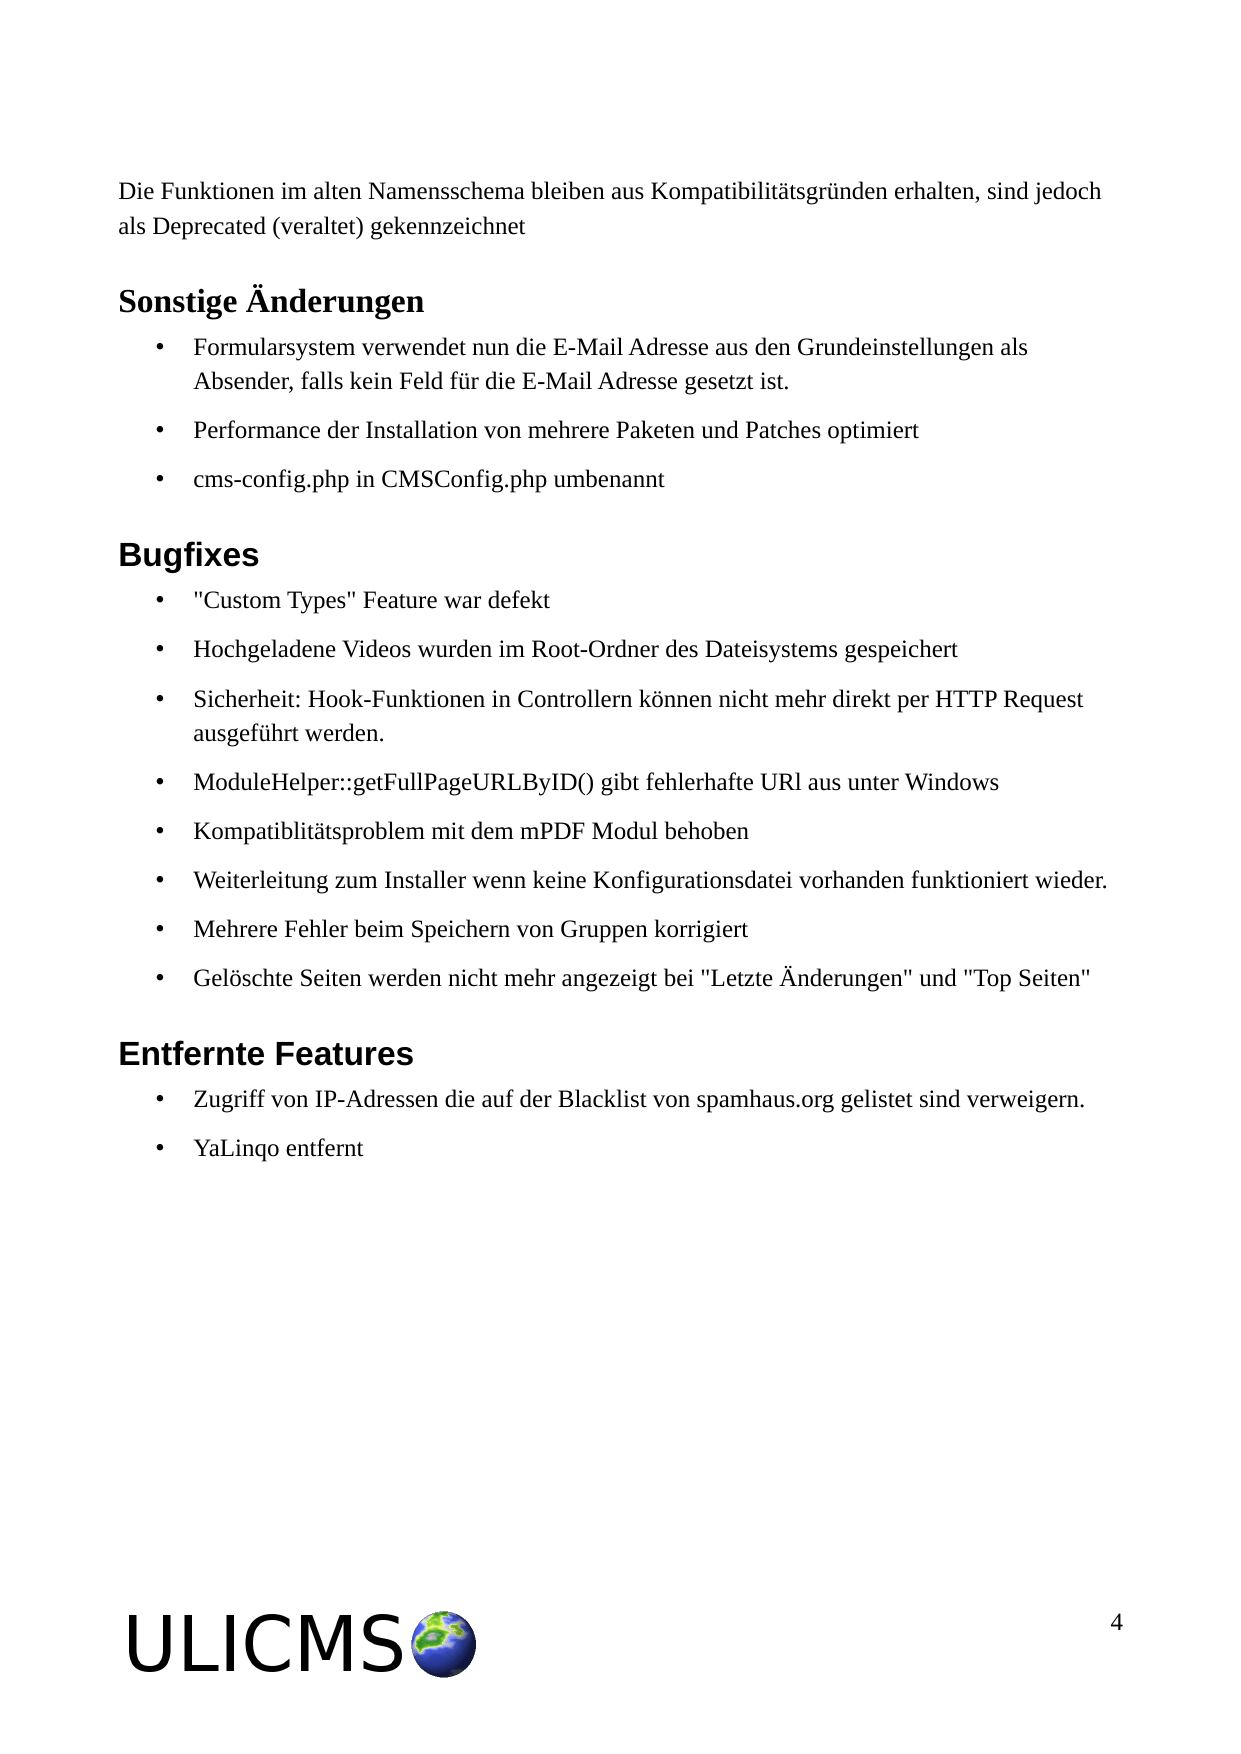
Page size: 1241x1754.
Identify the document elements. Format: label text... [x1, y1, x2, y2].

picture [118, 1607, 479, 1681]
list Hochgeladene Videos wurden im Root-Ordner des Dateisystems gespeichert [156, 634, 1123, 663]
list Gelöschte Seiten werden nicht mehr angezeigt bei "Letzte Änderungen" und "Top Seiten" [156, 963, 1123, 992]
list Zugriff von IP-Adressen die auf der Blacklist von spamhaus.org gelistet sind verweigern. [156, 1084, 1123, 1113]
list YaLinqo entfernt [156, 1133, 1123, 1162]
list cms-config.php in CMSConfig.php umbenannt [156, 464, 1123, 493]
list Formularsystem verwendet nun die E-Mail Adresse aus den Grundeinstellungen als Absender, falls kein Feld für die E-Mail Adresse gesetzt ist. [156, 332, 1123, 395]
list Performance der Installation von mehrere Paketen und Patches optimiert [156, 415, 1123, 444]
list Mehrere Fehler beim Speichern von Gruppen korrigiert [156, 914, 1123, 943]
subtitle Bugfixes [118, 534, 1123, 573]
subtitle Entfernte Features [118, 1033, 1123, 1072]
subtitle Sonstige Änderungen [118, 281, 1123, 319]
list Kompatiblitätsproblem mit dem mPDF Modul behoben [156, 816, 1123, 845]
list Sicherheit: Hook-Funktionen in Controllern können nicht mehr direkt per HTTP Request ausgeführt werden. [156, 684, 1123, 747]
list ModuleHelper::getFullPageURLByID() gibt fehlerhafte URl aus unter Windows [156, 767, 1123, 796]
list "Custom Types" Feature war defekt [156, 586, 1123, 614]
text Die Funktionen im alten Namensschema bleiben aus Kompatibilitätsgründen erhalten, sind jedoch als Deprecated (veraltet) gekennzeichnet [118, 176, 1123, 239]
list Weiterleitung zum Installer wenn keine Konfigurationsdatei vorhanden funktioniert wieder. [156, 865, 1123, 894]
